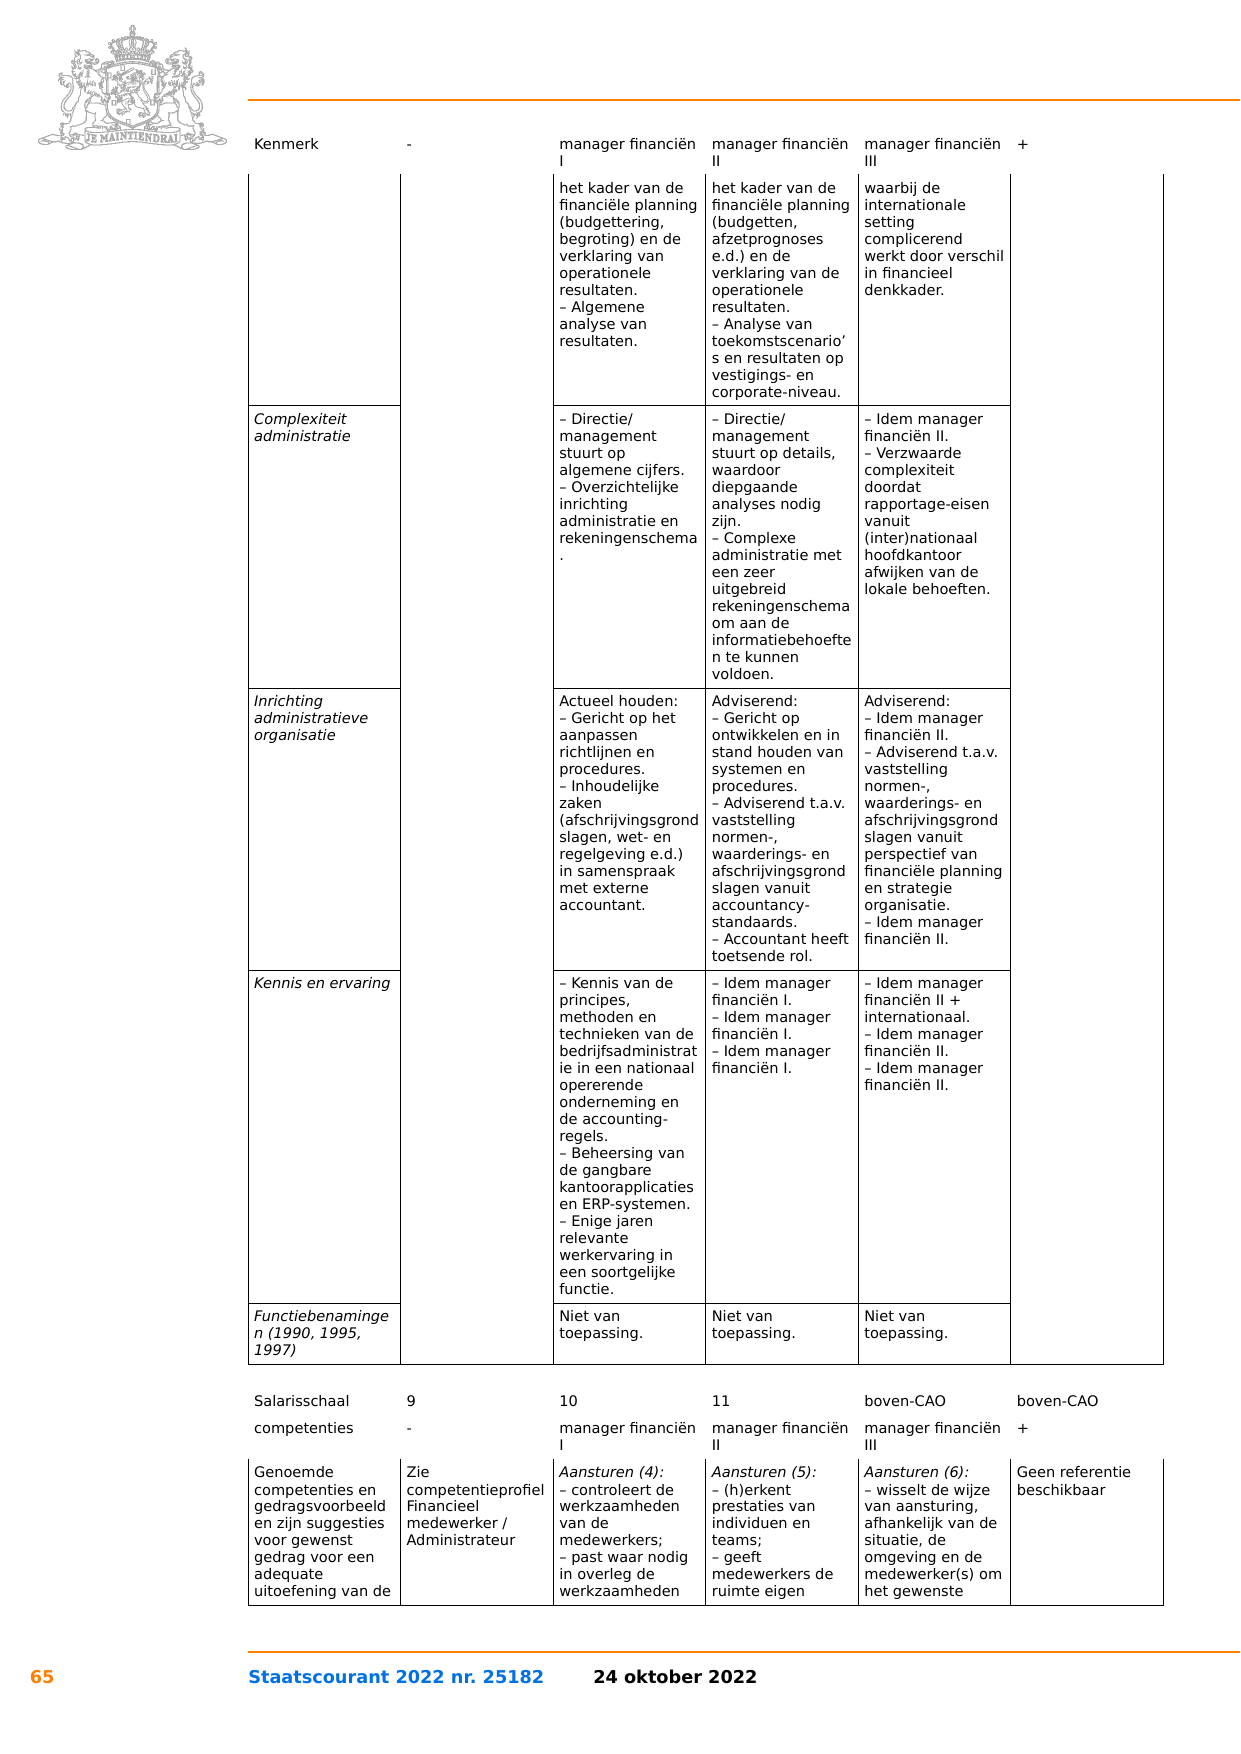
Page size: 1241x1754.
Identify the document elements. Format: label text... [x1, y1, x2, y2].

table_header manager financiën I [554, 131, 705, 174]
table_header 9 [401, 1388, 553, 1414]
table_cell – Idem manager financiën I. – Idem manager financiën I. – Idem manager financiën I. [706, 971, 858, 1303]
table_cell + [1011, 1415, 1163, 1459]
picture [38, 25, 227, 150]
table_cell manager financiën III [859, 1415, 1010, 1459]
table_cell Zie competentieprofiel Financieel medewerker / Administrateur [401, 1460, 553, 1605]
table_cell – Idem manager financiën II. – Verzwaarde complexiteit doordat rapportage-eisen vanuit (inter)nationaal hoofdkantoor afwijken van de lokale behoeften. [859, 406, 1010, 687]
table_header + [1011, 131, 1163, 174]
table_cell Adviserend: – Gericht op ontwikkelen en in stand houden van systemen en procedures. – Adviserend t.a.v. vaststelling normen-, waarderings- en afschrijvingsgrondslagen vanuit accountancy-standaards. – Accountant heeft toetsende rol. [706, 689, 858, 969]
table_cell competenties [249, 1415, 400, 1459]
table_header - [401, 131, 553, 174]
table_cell manager financiën I [554, 1415, 705, 1459]
table_cell Actueel houden: – Gericht op het aanpassen richtlijnen en procedures. – Inhoudelijke zaken (afschrijvingsgrondslagen, wet- en regelgeving e.d.) in samenspraak met externe accountant. [554, 689, 705, 969]
table_cell Complexiteit administratie [249, 406, 400, 687]
table_cell Inrichting administratieve organisatie [249, 689, 400, 969]
table_header boven-CAO [859, 1388, 1010, 1414]
table_header manager financiën III [859, 131, 1010, 174]
table_cell [249, 175, 400, 405]
table_cell – Directie/management stuurt op algemene cijfers. – Overzichtelijke inrichting administratie en rekeningenschema. [554, 406, 705, 687]
table_cell Genoemde competenties en gedragsvoorbeelden zijn suggesties voor gewenst gedrag voor een adequate uitoefening van de [249, 1460, 400, 1605]
table_cell Geen referentie beschikbaar [1011, 1460, 1163, 1605]
table_cell – Idem manager financiën II + internationaal. – Idem manager financiën II. – Idem manager financiën II. [859, 971, 1010, 1303]
table_cell Aansturen (6): – wisselt de wijze van aansturing, afhankelijk van de situatie, de omgeving en de medewerker(s) om het gewenste [859, 1460, 1010, 1605]
table_cell Aansturen (5): – (h)erkent prestaties van individuen en teams; – geeft medewerkers de ruimte eigen [706, 1460, 858, 1605]
table_cell manager financiën II [706, 1415, 858, 1459]
table_cell - [401, 1415, 553, 1459]
table_cell [401, 175, 553, 1364]
table_cell waarbij de internationale setting complicerend werkt door verschil in financieel denkkader. [859, 175, 1010, 405]
table_cell Niet van toepassing. [554, 1304, 705, 1364]
table_cell het kader van de financiële planning (budgetten, afzetprognoses e.d.) en de verklaring van de operationele resultaten. – Analyse van toekomstscenario’s en resultaten op vestigings- en corporate-niveau. [706, 175, 858, 405]
table_cell Adviserend: – Idem manager financiën II. – Adviserend t.a.v. vaststelling normen-, waarderings- en afschrijvingsgrondslagen vanuit perspectief van financiële planning en strategie organisatie. – Idem manager financiën II. [859, 689, 1010, 969]
table_cell Functiebenamingen (1990, 1995, 1997) [249, 1304, 400, 1364]
table_cell [1011, 175, 1163, 1364]
table_header 11 [706, 1388, 858, 1414]
table_cell Niet van toepassing. [859, 1304, 1010, 1364]
table_cell Niet van toepassing. [706, 1304, 858, 1364]
table_cell het kader van de financiële planning (budgettering, begroting) en de verklaring van operationele resultaten. – Algemene analyse van resultaten. [554, 175, 705, 405]
table_header 10 [554, 1388, 705, 1414]
table_header Salarisschaal [249, 1388, 400, 1414]
table_cell – Directie/management stuurt op details, waardoor diepgaande analyses nodig zijn. – Complexe administratie met een zeer uitgebreid rekeningenschema om aan de informatiebehoeften te kunnen voldoen. [706, 406, 858, 687]
table_cell Aansturen (4): – controleert de werkzaamheden van de medewerkers; – past waar nodig in overleg de werkzaamheden [554, 1460, 705, 1605]
table_cell Kennis en ervaring [249, 971, 400, 1303]
table_header boven-CAO [1011, 1388, 1163, 1414]
table_header manager financiën II [706, 131, 858, 174]
table_header Kenmerk [249, 131, 400, 174]
table_cell – Kennis van de principes, methoden en technieken van de bedrijfsadministratie in een nationaal opererende onderneming en de accounting-regels. – Beheersing van de gangbare kantoorapplicaties en ERP-systemen. – Enige jaren relevante werkervaring in een soortgelijke functie. [554, 971, 705, 1303]
